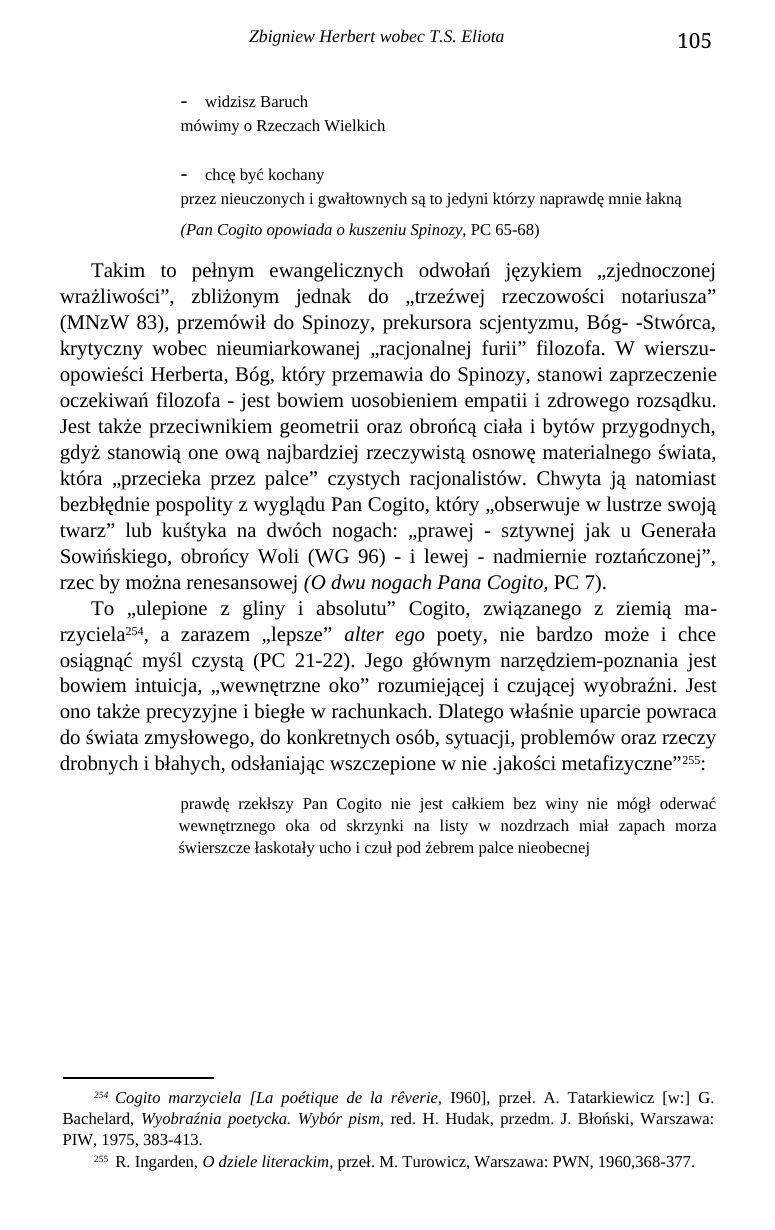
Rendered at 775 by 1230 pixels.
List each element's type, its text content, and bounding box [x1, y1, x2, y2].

text prawdę rzekłszy Pan Cogito nie jest całkiem bez winy nie mógł oderwać wewnętrznego oka od skrzynki na listy w nozdrzach miał zapach morza świerszcze łaskotały ucho i czuł pod żebrem palce nieobecnej [178, 794, 717, 857]
text 254 Cogito marzyciela [La poétique de la rêverie, I960], przeł. A. Tatarkiewicz [w:] G. Bachelard, Wyobraźnia poetycka. Wybór pism, red. H. Hudak, przedm. J. Błoński, Warszawa: PIW, 1975, 383-413. [62, 1088, 714, 1148]
list chcę być kochany [178, 161, 717, 184]
text mówimy o Rzeczach Wielkich [178, 116, 717, 135]
text To „ulepione z gliny i absolutu” Cogito, związanego z ziemią ma­rzyciela254, a zarazem „lepsze” alter ego poety, nie bardzo może i chce osiągnąć myśl czystą (PC 21-22). Jego głównym narzędziem-poznania jest bowiem intuicja, „wewnętrzne oko” rozumiejącej i czującej wy­obraźni. Jest ono także precyzyjne i biegłe w rachunkach. Dlatego wła­śnie uparcie powraca do świata zmysłowego, do konkretnych osób, sytuacji, problemów oraz rzeczy drobnych i błahych, odsłaniając wszczepione w nie .jakości metafizyczne”255: [59, 596, 717, 775]
text Takim to pełnym ewangelicznych odwołań językiem „zjednoczonej wrażliwości”, zbliżonym jednak do „trzeźwej rzeczowości notariusza” (MNzW 83), przemówił do Spinozy, prekursora scjentyzmu, Bóg- -Stwórca, krytyczny wobec nieumiarkowanej „racjonalnej furii” filozofa. W wierszu-opowieści Herberta, Bóg, który przemawia do Spinozy, sta­nowi zaprzeczenie oczekiwań filozofa - jest bowiem uosobieniem empa­tii i zdrowego rozsądku. Jest także przeciwnikiem geometrii oraz obrońcą ciała i bytów przygodnych, gdyż stanowią one ową najbardziej rzeczywi­stą osnowę materialnego świata, która „przecieka przez palce” czystych racjonalistów. Chwyta ją natomiast bezbłędnie pospolity z wyglądu Pan Cogito, który „obserwuje w lustrze swoją twarz” lub kuśtyka na dwóch nogach: „prawej - sztywnej jak u Generała Sowińskiego, obrońcy Woli (WG 96) - i lewej - nadmiernie roztańczonej”, rzec by można renesan­sowej (O dwu nogach Pana Cogito, PC 7). [59, 258, 717, 594]
text przez nieuczonych i gwałtownych są to jedyni którzy naprawdę mnie łakną [178, 189, 717, 208]
text Zbigniew Herbert wobec T.S. Eliota [249, 26, 525, 46]
text (Pan Cogito opowiada o kuszeniu Spinozy, PC 65-68) [178, 220, 717, 239]
text 105 [677, 26, 713, 54]
list widzisz Baruch [178, 88, 717, 112]
text 255 R. Ingarden, O dziele literackim, przeł. M. Turowicz, Warszawa: PWN, 1960,368-377. [62, 1152, 714, 1171]
